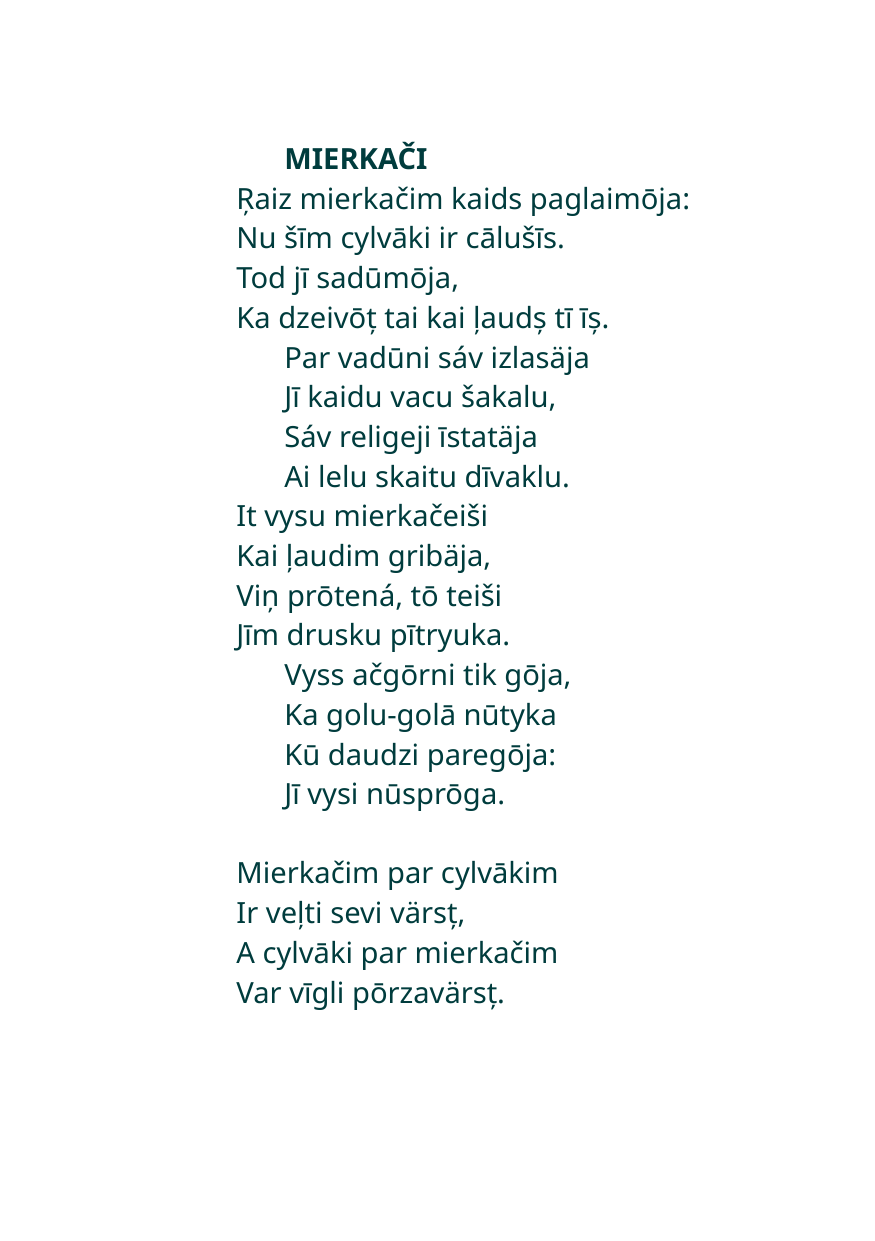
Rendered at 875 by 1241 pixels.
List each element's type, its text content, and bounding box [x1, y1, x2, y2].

text Var vīgli pōrzavärsț. [236, 972, 815, 1012]
text Par vadūni sáv izlasäja [236, 337, 815, 377]
text MIERKAČI [236, 138, 815, 178]
text Mierkačim par cylvākim [236, 853, 815, 892]
text Kai ļaudim gribäja, [236, 535, 815, 575]
text Ir veļti sevi värsț, [236, 892, 815, 932]
text A cylvāki par mierkačim [236, 932, 815, 972]
text Ŗaiz mierkačim kaids paglaimōja: [236, 178, 815, 218]
text Viņ prōtená, tō teiši [236, 575, 815, 615]
text Kū daudzi paregōja: [236, 734, 815, 773]
text Jī vysi nūsprōga. [236, 773, 815, 813]
text Ka dzeivōț tai kai ļaudș tī īș. [236, 297, 815, 337]
text It vysu mierkačeiši [236, 496, 815, 535]
text Ai lelu skaitu dīvaklu. [236, 456, 815, 496]
text Vyss ačgōrni tik gōja, [236, 654, 815, 694]
text Sáv religeji īstatäja [236, 416, 815, 456]
text Tod jī sadūmōja, [236, 257, 815, 297]
text Jīm drusku pītryuka. [236, 615, 815, 654]
text Nu šīm cylvāki ir cālušīs. [236, 218, 815, 257]
text Jī kaidu vacu šakalu, [236, 377, 815, 416]
text Ka golu-golā nūtyka [236, 694, 815, 734]
